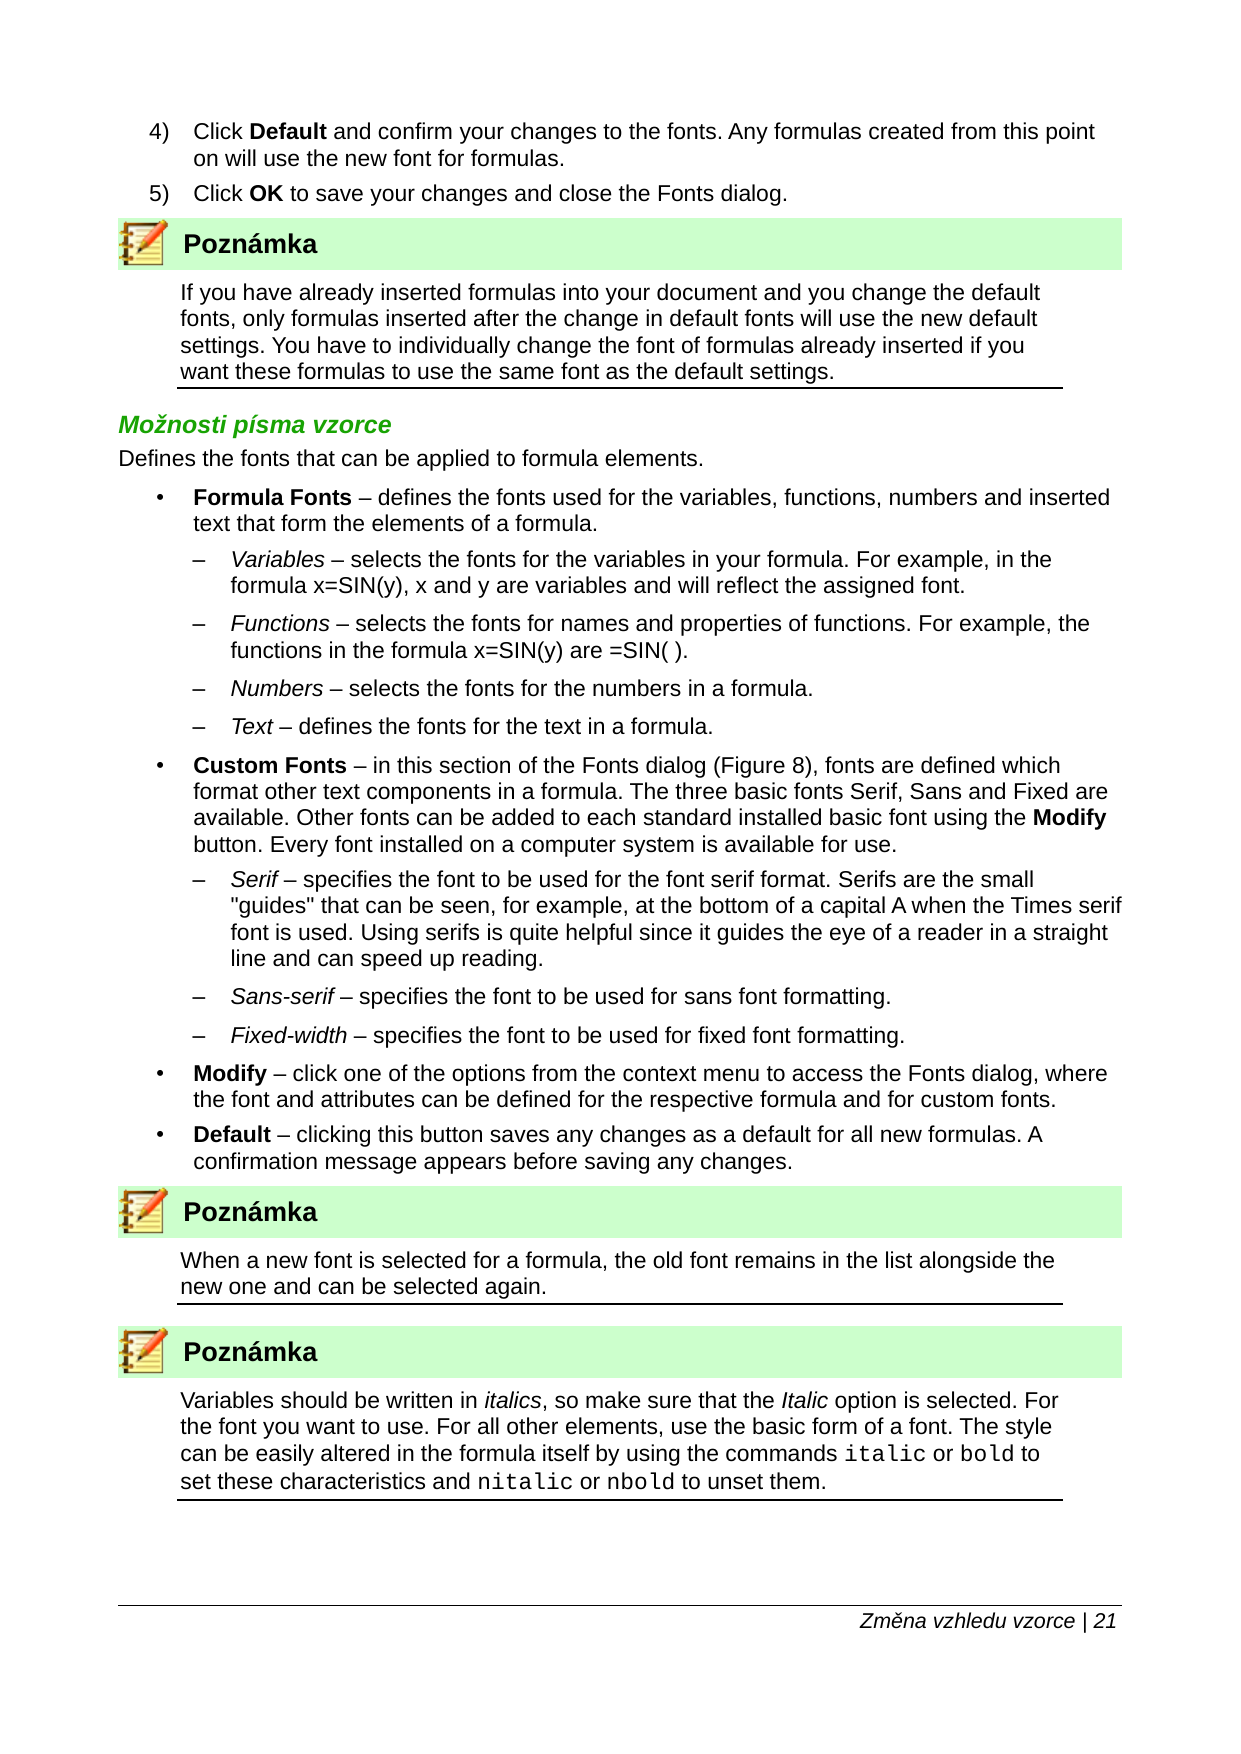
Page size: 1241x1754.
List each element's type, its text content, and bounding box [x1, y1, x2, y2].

list Custom Fonts – in this section of the Fonts dialog (Figure 8), fonts are defined which format other text components in a formula. The three basic fonts Serif, Sans and Fixed are available. Other fonts can be added to each standard installed basic font using the Modify button. Every font installed on a computer system is available for use. [156, 752, 1122, 857]
subtitle Poznámka [118, 1186, 1122, 1238]
text Variables should be written in italics, so make sure that the Italic option is selected. For the font you want to use. For all other elements, use the basic form of a font. The style can be easily altered in the formula itself by using the commands italic or bold to set these characteristics and nitalic or nbold to unset them. [177, 1384, 1063, 1499]
list Variables – selects the fonts for the variables in your formula. For example, in the formula x=SIN(y), x and y are variables and will reflect the assigned font. [192, 546, 1122, 598]
list Serif – specifies the font to be used for the font serif format. Serifs are the small "guides" that can be seen, for example, at the bottom of a capital A when the Times serif font is used. Using serifs is quite helpful since it guides the eye of a reader in a straight line and can speed up reading. [192, 866, 1122, 971]
list Fixed-width – specifies the font to be used for fixed font formatting. [192, 1022, 1122, 1048]
subtitle Poznámka [118, 218, 1122, 270]
subtitle Možnosti písma vzorce [118, 410, 1122, 439]
subtitle Poznámka [118, 1326, 1122, 1378]
list Numbers – selects the fonts for the numbers in a formula. [192, 675, 1122, 701]
list Formula Fonts – defines the fonts used for the variables, functions, numbers and inserted text that form the elements of a formula. [156, 484, 1122, 537]
list Functions – selects the fonts for names and properties of functions. For example, the functions in the formula x=SIN(y) are =SIN( ). [192, 610, 1122, 663]
picture [119, 218, 170, 269]
text When a new font is selected for a formula, the old font remains in the list alongside the new one and can be selected again. [177, 1244, 1063, 1303]
picture [119, 1186, 170, 1237]
list Click Default and confirm your changes to the fonts. Any formulas created from this point on will use the new font for formulas. [169, 118, 1122, 171]
text If you have already inserted formulas into your document and you change the default fonts, only formulas inserted after the change in default fonts will use the new default settings. You have to individually change the font of formulas already inserted if you want these formulas to use the same font as the default settings. [177, 276, 1063, 387]
picture [119, 1326, 170, 1377]
text Defines the fonts that can be applied to formula elements. [118, 445, 1122, 471]
list Text – defines the fonts for the text in a formula. [192, 713, 1122, 739]
list Default – clicking this button saves any changes as a default for all new formulas. A confirmation message appears before saving any changes. [156, 1121, 1122, 1174]
list Sans-serif – specifies the font to be used for sans font formatting. [192, 983, 1122, 1009]
list Modify – click one of the options from the context menu to access the Fonts dialog, where the font and attributes can be defined for the respective formula and for custom fonts. [156, 1060, 1122, 1113]
list Click OK to save your changes and close the Fonts dialog. [169, 180, 1122, 206]
